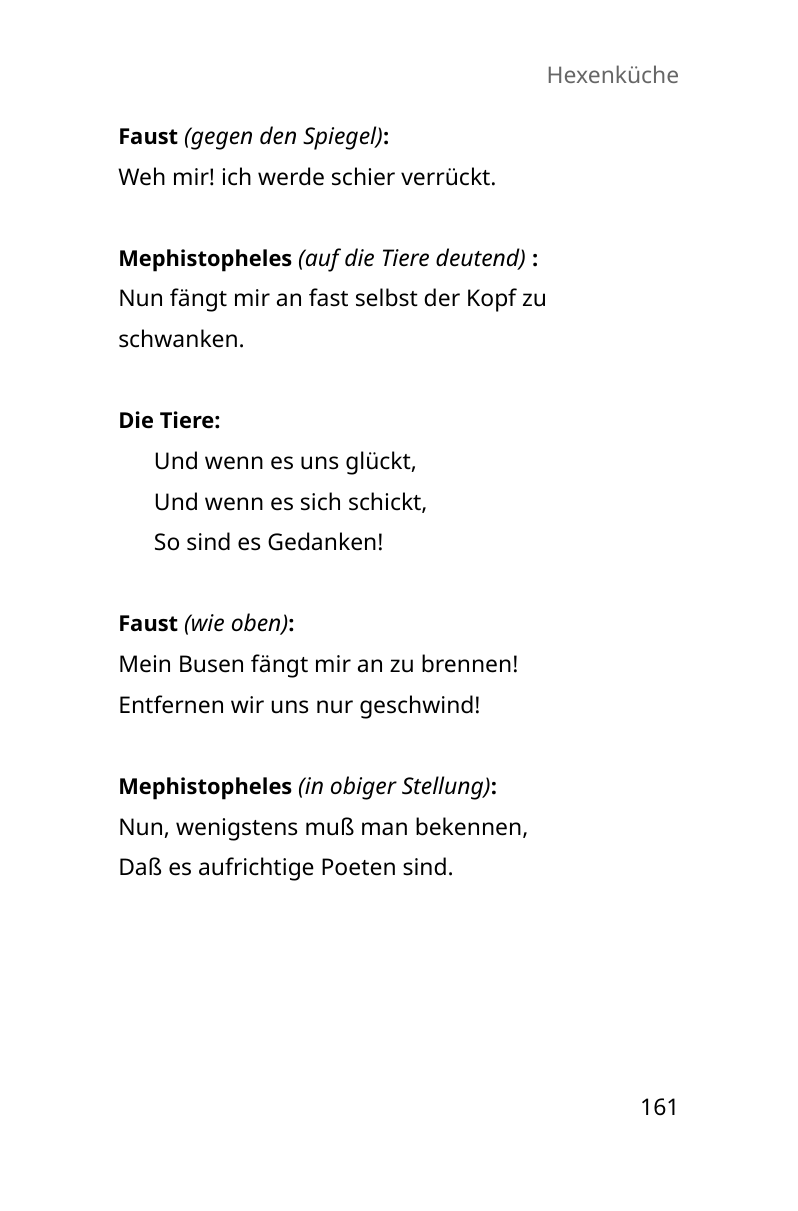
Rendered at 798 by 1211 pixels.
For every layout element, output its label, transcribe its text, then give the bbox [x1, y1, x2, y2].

text Mephistopheles (auf die Tiere deutend) : Nun fängt mir an fast selbst der Kopf zu schwanken. [118, 219, 679, 354]
text Faust (wie oben): Mein Busen fängt mir an zu brennen! Entfernen wir uns nur geschwind! [118, 584, 679, 720]
text Die Tiere: Und wenn es uns glückt, Und wenn es sich schickt, So sind es Gedanken! [118, 381, 679, 557]
text Faust (gegen den Spiegel): Weh mir! ich werde schier verrückt. [118, 120, 679, 192]
text Mephistopheles (in obiger Stellung): Nun, wenigstens muß man bekennen, Daß es aufrichtige Poeten sind. [118, 747, 679, 882]
